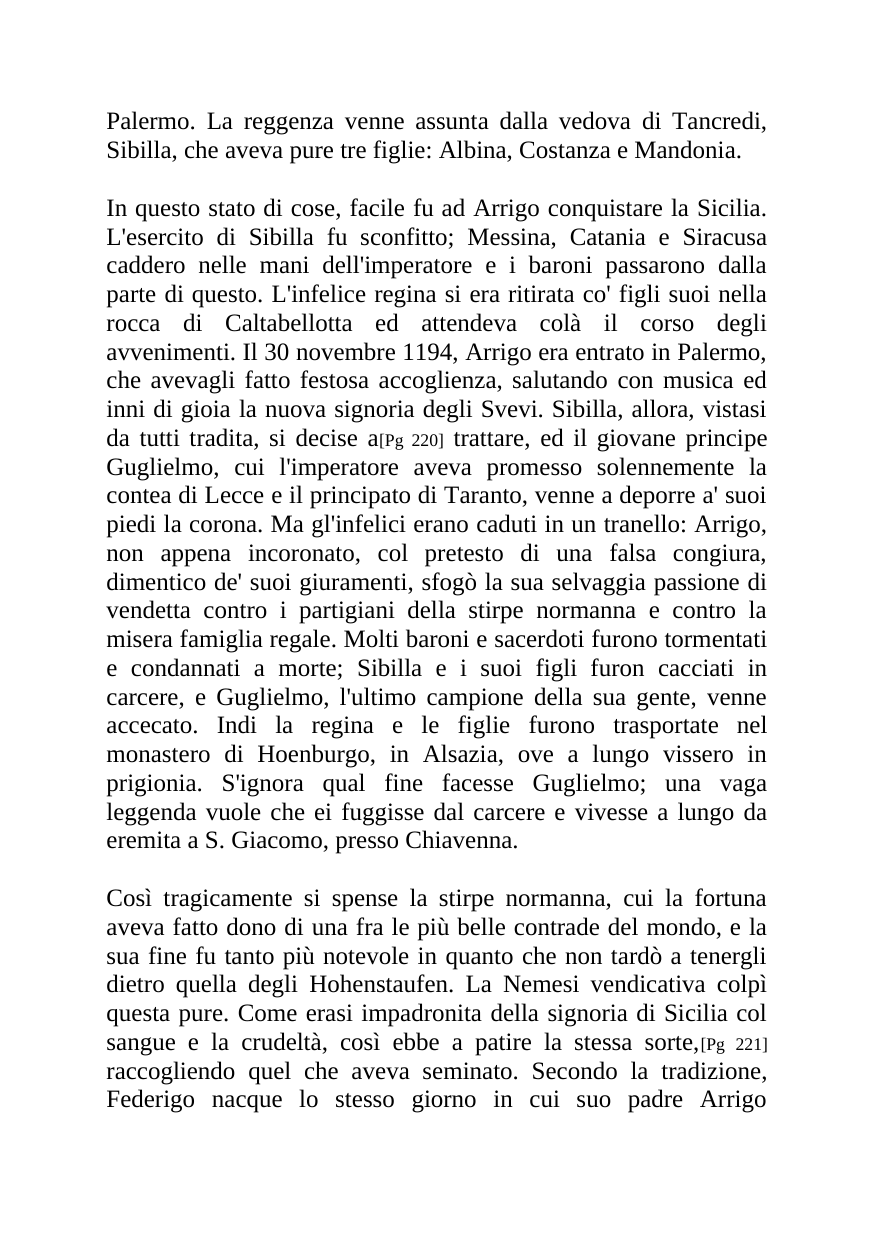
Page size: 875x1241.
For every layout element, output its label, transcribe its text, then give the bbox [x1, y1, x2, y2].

text In questo stato di cose, facile fu ad Arrigo conquistare la Sicilia. L'esercito di Sibilla fu sconfitto; Messina, Catania e Siracusa caddero nelle mani dell'imperatore e i baroni passarono dalla parte di questo. L'infelice regina si era ritirata co' figli suoi nella rocca di Caltabellotta ed attendeva colà il corso degli avvenimenti. Il 30 novembre 1194, Arrigo era entrato in Palermo, che avevagli fatto festosa accoglienza, salutando con musica ed inni di gioia la nuova signoria degli Svevi. Sibilla, allora, vistasi da tutti tradita, si decise a[Pg 220] trattare, ed il giovane principe Guglielmo, cui l'imperatore aveva promesso solennemente la contea di Lecce e il principato di Taranto, venne a deporre a' suoi piedi la corona. Ma gl'infelici erano caduti in un tranello: Arrigo, non appena incoronato, col pretesto di una falsa congiura, dimentico de' suoi giuramenti, sfogò la sua selvaggia passione di vendetta contro i partigiani della stirpe normanna e contro la misera famiglia regale. Molti baroni e sacerdoti furono tormentati e condannati a morte; Sibilla e i suoi figli furon cacciati in carcere, e Guglielmo, l'ultimo campione della sua gente, venne accecato. Indi la regina e le figlie furono trasportate nel monastero di Hoenburgo, in Alsazia, ove a lungo vissero in prigionia. S'ignora qual fine facesse Guglielmo; una vaga leggenda vuole che ei fuggisse dal carcere e vivesse a lungo da eremita a S. Giacomo, presso Chiavenna. [106, 193, 768, 854]
text Palermo. La reggenza venne assunta dalla vedova di Tancredi, Sibilla, che aveva pure tre figlie: Albina, Costanza e Mandonia. [106, 106, 768, 164]
text Così tragicamente si spense la stirpe normanna, cui la fortuna aveva fatto dono di una fra le più belle contrade del mondo, e la sua fine fu tanto più notevole in quanto che non tardò a tenergli dietro quella degli Hohenstaufen. La Nemesi vendicativa colpì questa pure. Come erasi impadronita della signoria di Sicilia col sangue e la crudeltà, così ebbe a patire la stessa sorte,[Pg 221] raccogliendo quel che aveva seminato. Secondo la tradizione, Federigo nacque lo stesso giorno in cui suo padre Arrigo [106, 883, 768, 1113]
